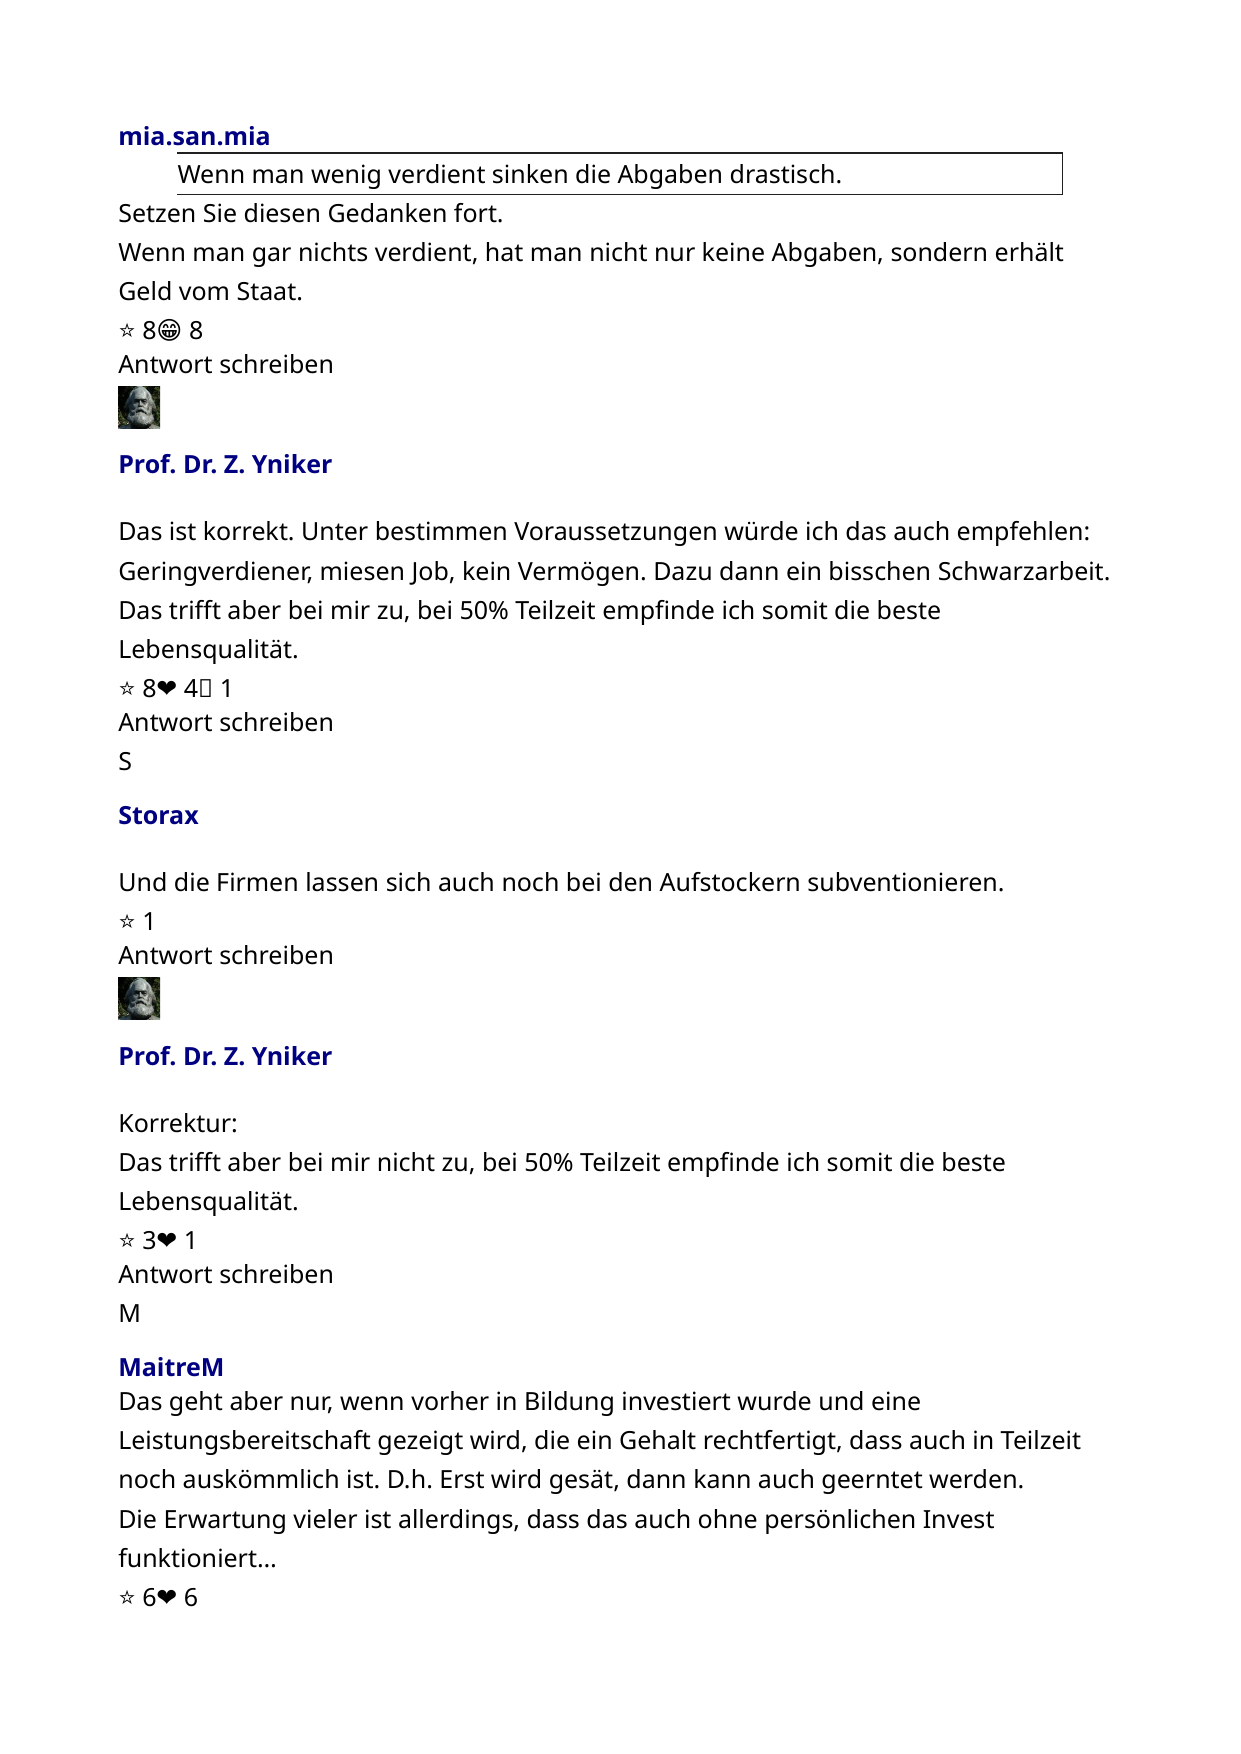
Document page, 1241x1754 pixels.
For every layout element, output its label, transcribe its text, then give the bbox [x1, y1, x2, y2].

text Setzen Sie diesen Gedanken fort. [118, 195, 1122, 229]
picture [118, 386, 161, 429]
subtitle mia.san.mia [118, 118, 1122, 152]
subtitle Prof. Dr. Z. Yniker [118, 1038, 1122, 1072]
text ⭐️ 8❤️ 4🤨 1 [118, 671, 1122, 705]
subtitle MaitreM [118, 1350, 1122, 1384]
text Die Erwartung vieler ist allerdings, dass das auch ohne persönlichen Invest funktioniert… [118, 1501, 1122, 1574]
text Antwort schreiben [118, 705, 1122, 739]
text ⭐️ 8😁 8 [118, 313, 1122, 347]
text Antwort schreiben [118, 1257, 1122, 1291]
text Antwort schreiben [118, 347, 1122, 381]
text Das ist korrekt. Unter bestimmen Voraussetzungen würde ich das auch empfehlen: Geringverdiener, miesen Job, kein Vermögen. Dazu dann ein bisschen Schwarzarbeit. [118, 514, 1122, 587]
text Das trifft aber bei mir nicht zu, bei 50% Teilzeit empfinde ich somit die beste Lebensqualität. [118, 1144, 1122, 1218]
subtitle Storax [118, 798, 1122, 832]
text Wenn man gar nichts verdient, hat man nicht nur keine Abgaben, sondern erhält Geld vom Staat. [118, 234, 1122, 308]
text Korrektur: [118, 1105, 1122, 1139]
text Antwort schreiben [118, 938, 1122, 972]
text Wenn man wenig verdient sinken die Abgaben drastisch. [177, 154, 1062, 194]
text Und die Firmen lassen sich auch noch bei den Aufstockern subventionieren. [118, 865, 1122, 899]
text Das geht aber nur, wenn vorher in Bildung investiert wurde und eine Leistungsbereitschaft gezeigt wird, die ein Gehalt rechtfertigt, dass auch in Teilzeit noch auskömmlich ist. D.h. Erst wird gesät, dann kann auch geerntet werden. [118, 1384, 1122, 1496]
subtitle Prof. Dr. Z. Yniker [118, 447, 1122, 481]
text S [118, 744, 1122, 778]
text ⭐️ 6❤️ 6 [118, 1580, 1122, 1614]
text ⭐️ 1 [118, 904, 1122, 938]
picture [118, 977, 161, 1020]
text Das trifft aber bei mir zu, bei 50% Teilzeit empfinde ich somit die beste Lebensqualität. [118, 592, 1122, 666]
text M [118, 1296, 1122, 1330]
text ⭐️ 3❤️ 1 [118, 1223, 1122, 1257]
